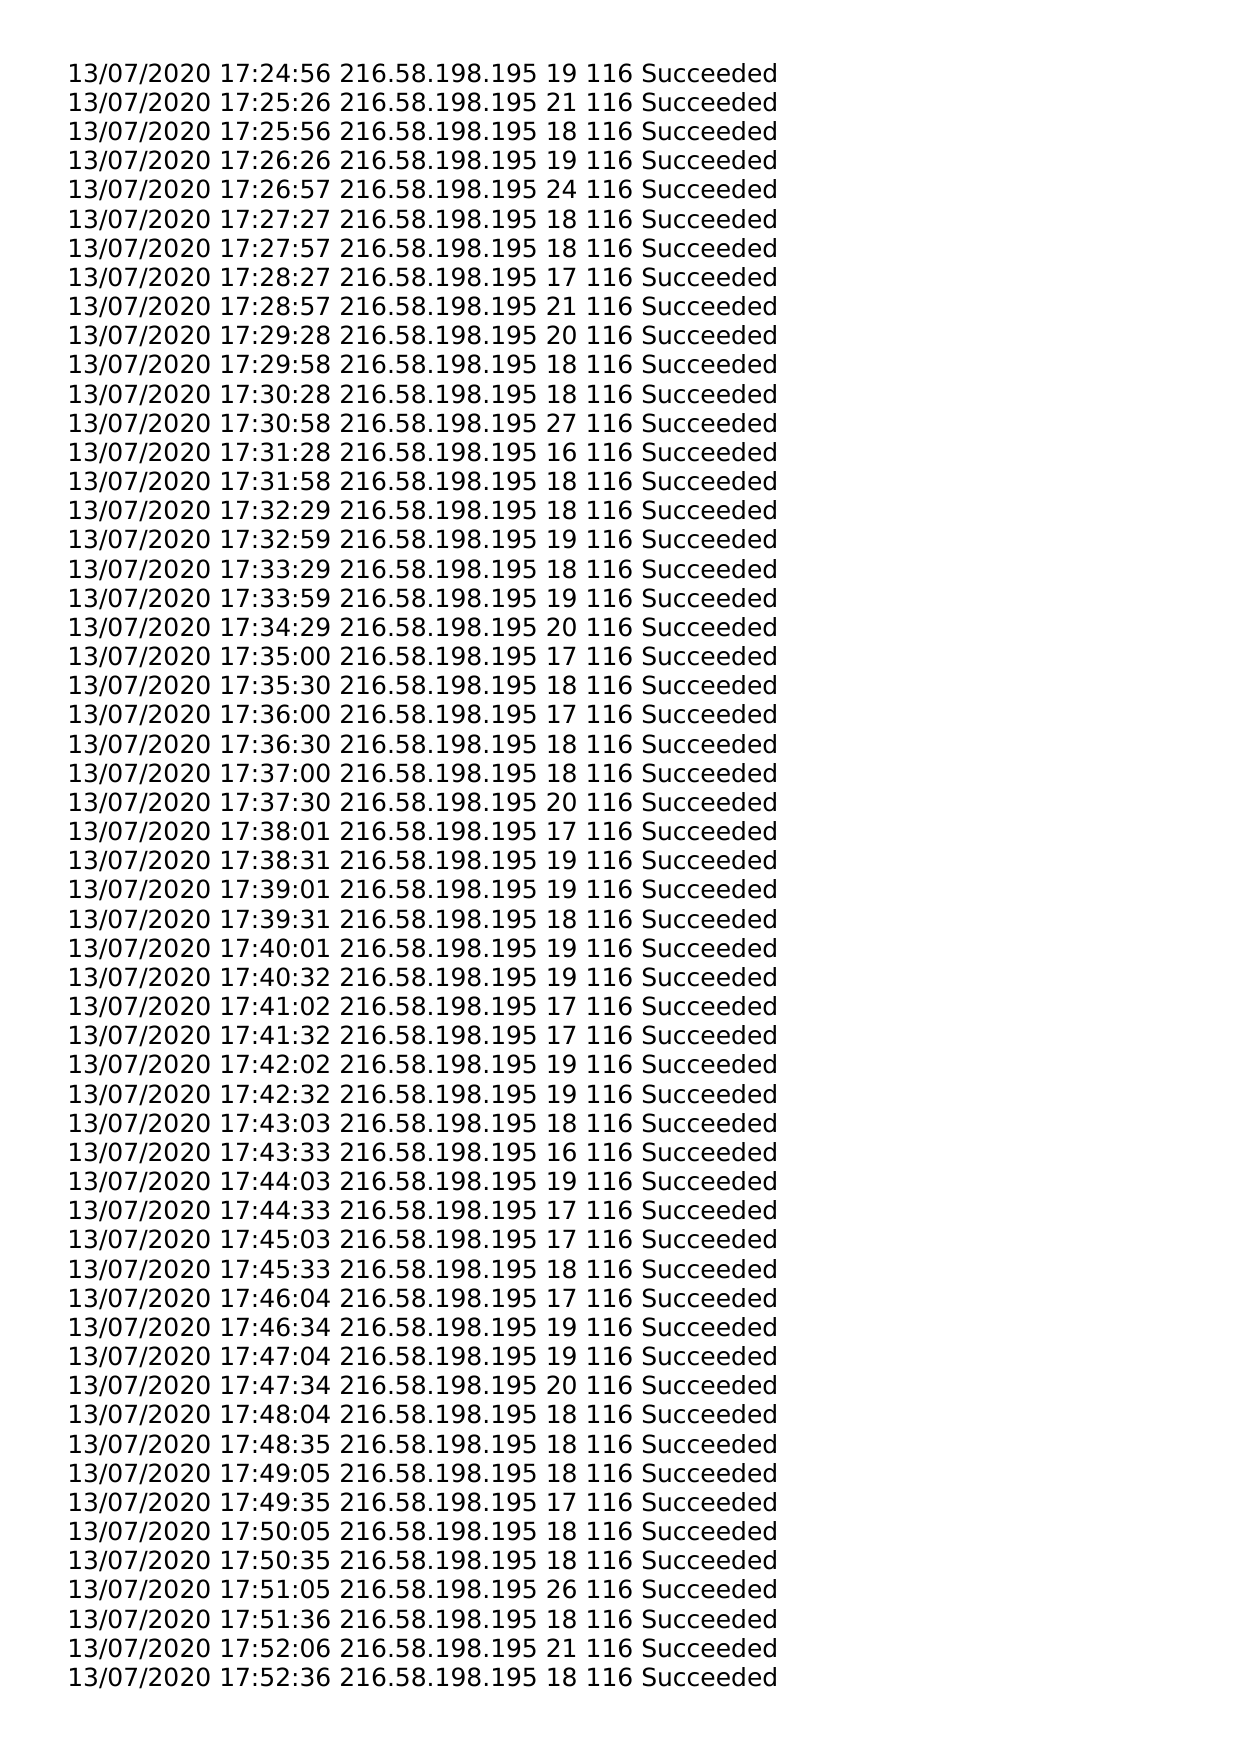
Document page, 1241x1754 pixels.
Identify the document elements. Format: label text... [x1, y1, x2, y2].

text 13/07/2020 17:24:56 216.58.198.195 19 116 Succeeded 13/07/2020 17:25:26 216.58.198.195 21 116 Succeeded 13/07/2020 17:25:56 216.58.198.195 18 116 Succeeded 13/07/2020 17:26:26 216.58.198.195 19 116 Succeeded 13/07/2020 17:26:57 216.58.198.195 24 116 Succeeded 13/07/2020 17:27:27 216.58.198.195 18 116 Succeeded 13/07/2020 17:27:57 216.58.198.195 18 116 Succeeded 13/07/2020 17:28:27 216.58.198.195 17 116 Succeeded 13/07/2020 17:28:57 216.58.198.195 21 116 Succeeded 13/07/2020 17:29:28 216.58.198.195 20 116 Succeeded 13/07/2020 17:29:58 216.58.198.195 18 116 Succeeded 13/07/2020 17:30:28 216.58.198.195 18 116 Succeeded 13/07/2020 17:30:58 216.58.198.195 27 116 Succeeded 13/07/2020 17:31:28 216.58.198.195 16 116 Succeeded 13/07/2020 17:31:58 216.58.198.195 18 116 Succeeded 13/07/2020 17:32:29 216.58.198.195 18 116 Succeeded 13/07/2020 17:32:59 216.58.198.195 19 116 Succeeded 13/07/2020 17:33:29 216.58.198.195 18 116 Succeeded 13/07/2020 17:33:59 216.58.198.195 19 116 Succeeded 13/07/2020 17:34:29 216.58.198.195 20 116 Succeeded 13/07/2020 17:35:00 216.58.198.195 17 116 Succeeded 13/07/2020 17:35:30 216.58.198.195 18 116 Succeeded 13/07/2020 17:36:00 216.58.198.195 17 116 Succeeded 13/07/2020 17:36:30 216.58.198.195 18 116 Succeeded 13/07/2020 17:37:00 216.58.198.195 18 116 Succeeded 13/07/2020 17:37:30 216.58.198.195 20 116 Succeeded 13/07/2020 17:38:01 216.58.198.195 17 116 Succeeded 13/07/2020 17:38:31 216.58.198.195 19 116 Succeeded 13/07/2020 17:39:01 216.58.198.195 19 116 Succeeded 13/07/2020 17:39:31 216.58.198.195 18 116 Succeeded 13/07/2020 17:40:01 216.58.198.195 19 116 Succeeded 13/07/2020 17:40:32 216.58.198.195 19 116 Succeeded 13/07/2020 17:41:02 216.58.198.195 17 116 Succeeded 13/07/2020 17:41:32 216.58.198.195 17 116 Succeeded 13/07/2020 17:42:02 216.58.198.195 19 116 Succeeded 13/07/2020 17:42:32 216.58.198.195 19 116 Succeeded 13/07/2020 17:43:03 216.58.198.195 18 116 Succeeded 13/07/2020 17:43:33 216.58.198.195 16 116 Succeeded 13/07/2020 17:44:03 216.58.198.195 19 116 Succeeded 13/07/2020 17:44:33 216.58.198.195 17 116 Succeeded 13/07/2020 17:45:03 216.58.198.195 17 116 Succeeded 13/07/2020 17:45:33 216.58.198.195 18 116 Succeeded 13/07/2020 17:46:04 216.58.198.195 17 116 Succeeded 13/07/2020 17:46:34 216.58.198.195 19 116 Succeeded 13/07/2020 17:47:04 216.58.198.195 19 116 Succeeded 13/07/2020 17:47:34 216.58.198.195 20 116 Succeeded 13/07/2020 17:48:04 216.58.198.195 18 116 Succeeded 13/07/2020 17:48:35 216.58.198.195 18 116 Succeeded 13/07/2020 17:49:05 216.58.198.195 18 116 Succeeded 13/07/2020 17:49:35 216.58.198.195 17 116 Succeeded 13/07/2020 17:50:05 216.58.198.195 18 116 Succeeded 13/07/2020 17:50:35 216.58.198.195 18 116 Succeeded 13/07/2020 17:51:05 216.58.198.195 26 116 Succeeded 13/07/2020 17:51:36 216.58.198.195 18 116 Succeeded 13/07/2020 17:52:06 216.58.198.195 21 116 Succeeded 13/07/2020 17:52:36 216.58.198.195 18 116 Succeeded [59, 59, 1181, 1692]
